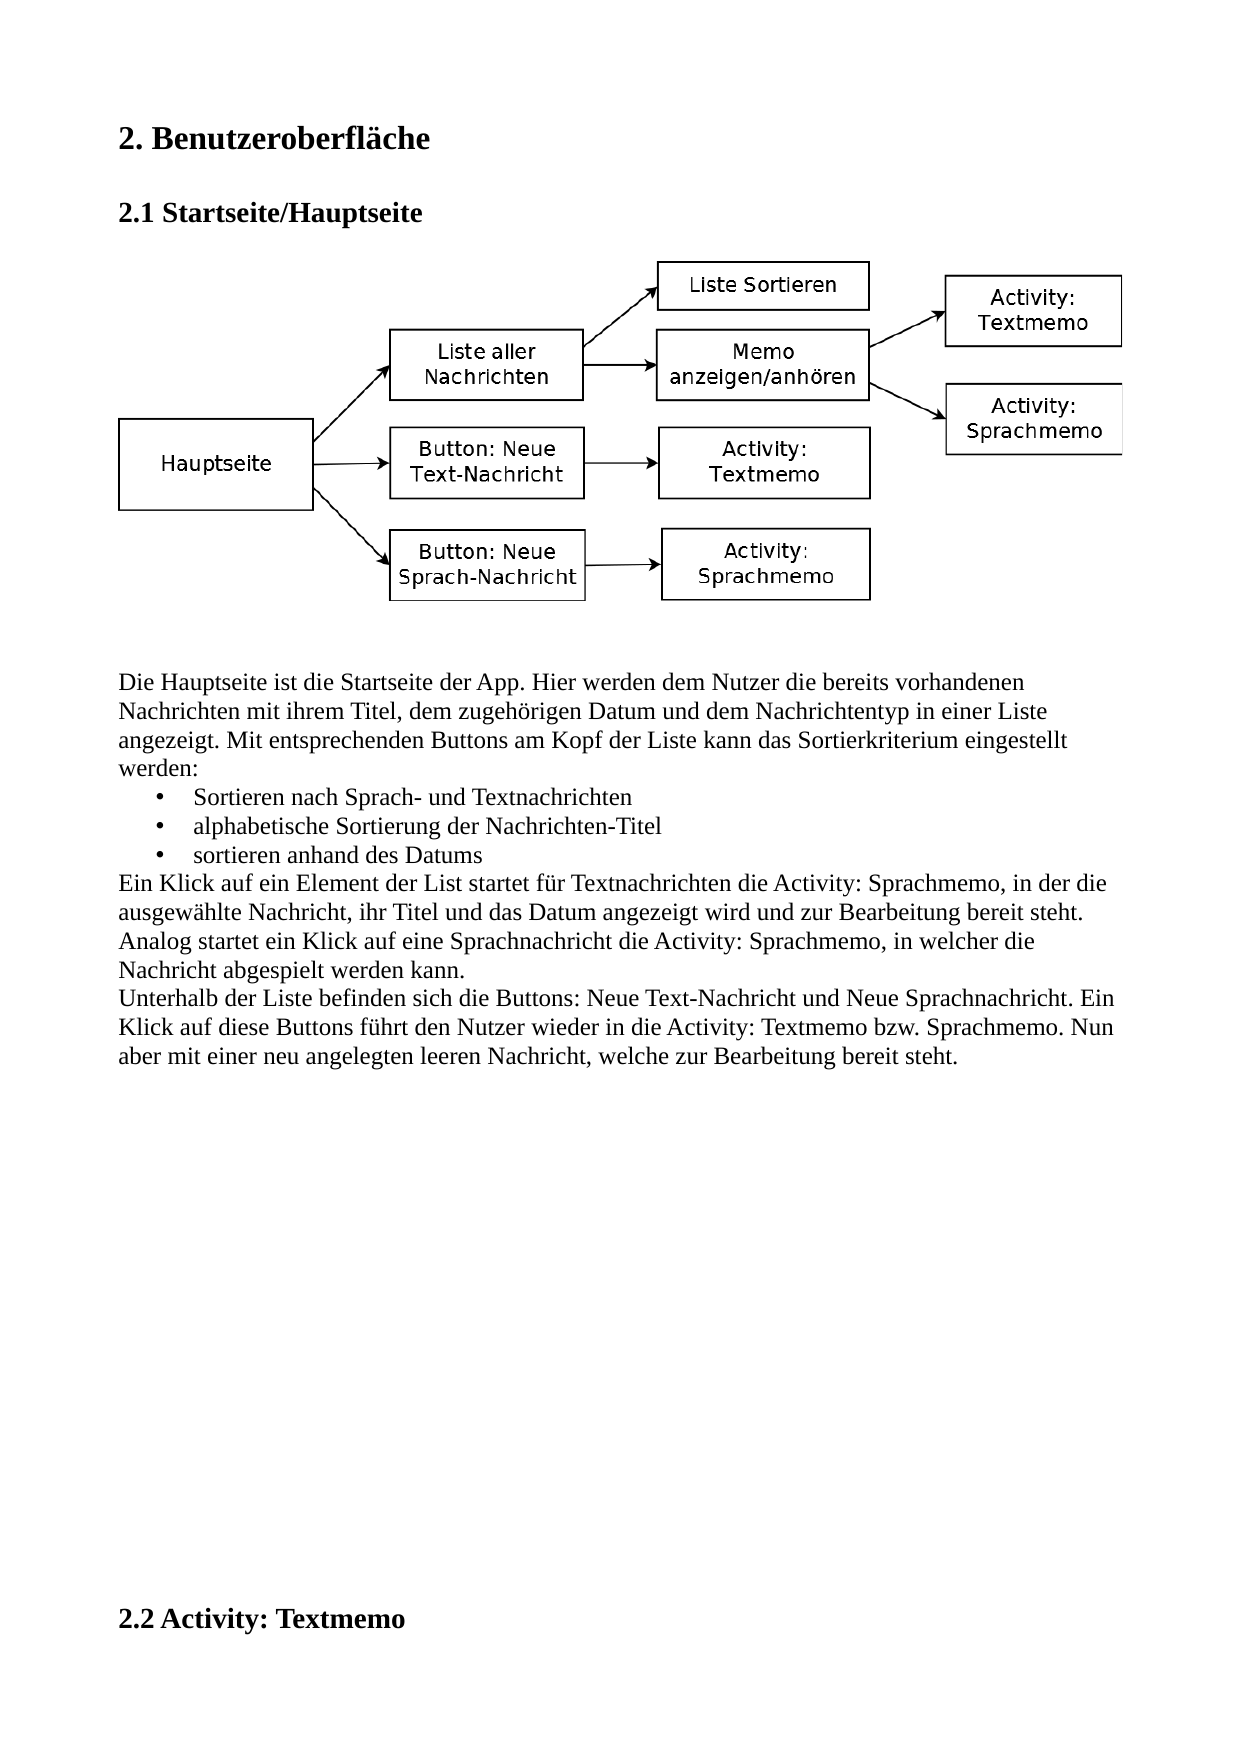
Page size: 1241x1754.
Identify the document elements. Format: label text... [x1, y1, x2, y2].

text 2.2 Activity: Textmemo [118, 1602, 1122, 1635]
list sortieren anhand des Datums [156, 840, 1122, 868]
text Die Hauptseite ist die Startseite der App. Hier werden dem Nutzer die bereits vorhandenen Nachrichten mit ihrem Titel, dem zugehörigen Datum und dem Nachrichtentyp in einer Liste angezeigt. Mit entsprechenden Buttons am Kopf der Liste kann das Sortierkriterium eingestellt werden: [118, 667, 1122, 782]
text 2.1 Startseite/Hauptseite [118, 195, 1122, 228]
text 2. Benutzeroberfläche [118, 118, 1122, 156]
picture [118, 261, 1123, 601]
list alphabetische Sortierung der Nachrichten-Titel [156, 811, 1122, 840]
text Ein Klick auf ein Element der List startet für Textnachrichten die Activity: Sprachmemo, in der die ausgewählte Nachricht, ihr Titel und das Datum angezeigt wird und zur Bearbeitung bereit steht. Analog startet ein Klick auf eine Sprachnachricht die Activity: Sprachmemo, in welcher die Nachricht abgespielt werden kann. [118, 868, 1122, 983]
text Unterhalb der Liste befinden sich die Buttons: Neue Text-Nachricht und Neue Sprachnachricht. Ein Klick auf diese Buttons führt den Nutzer wieder in die Activity: Textmemo bzw. Sprachmemo. Nun aber mit einer neu angelegten leeren Nachricht, welche zur Bearbeitung bereit steht. [118, 983, 1122, 1070]
list Sortieren nach Sprach- und Textnachrichten [156, 782, 1122, 811]
